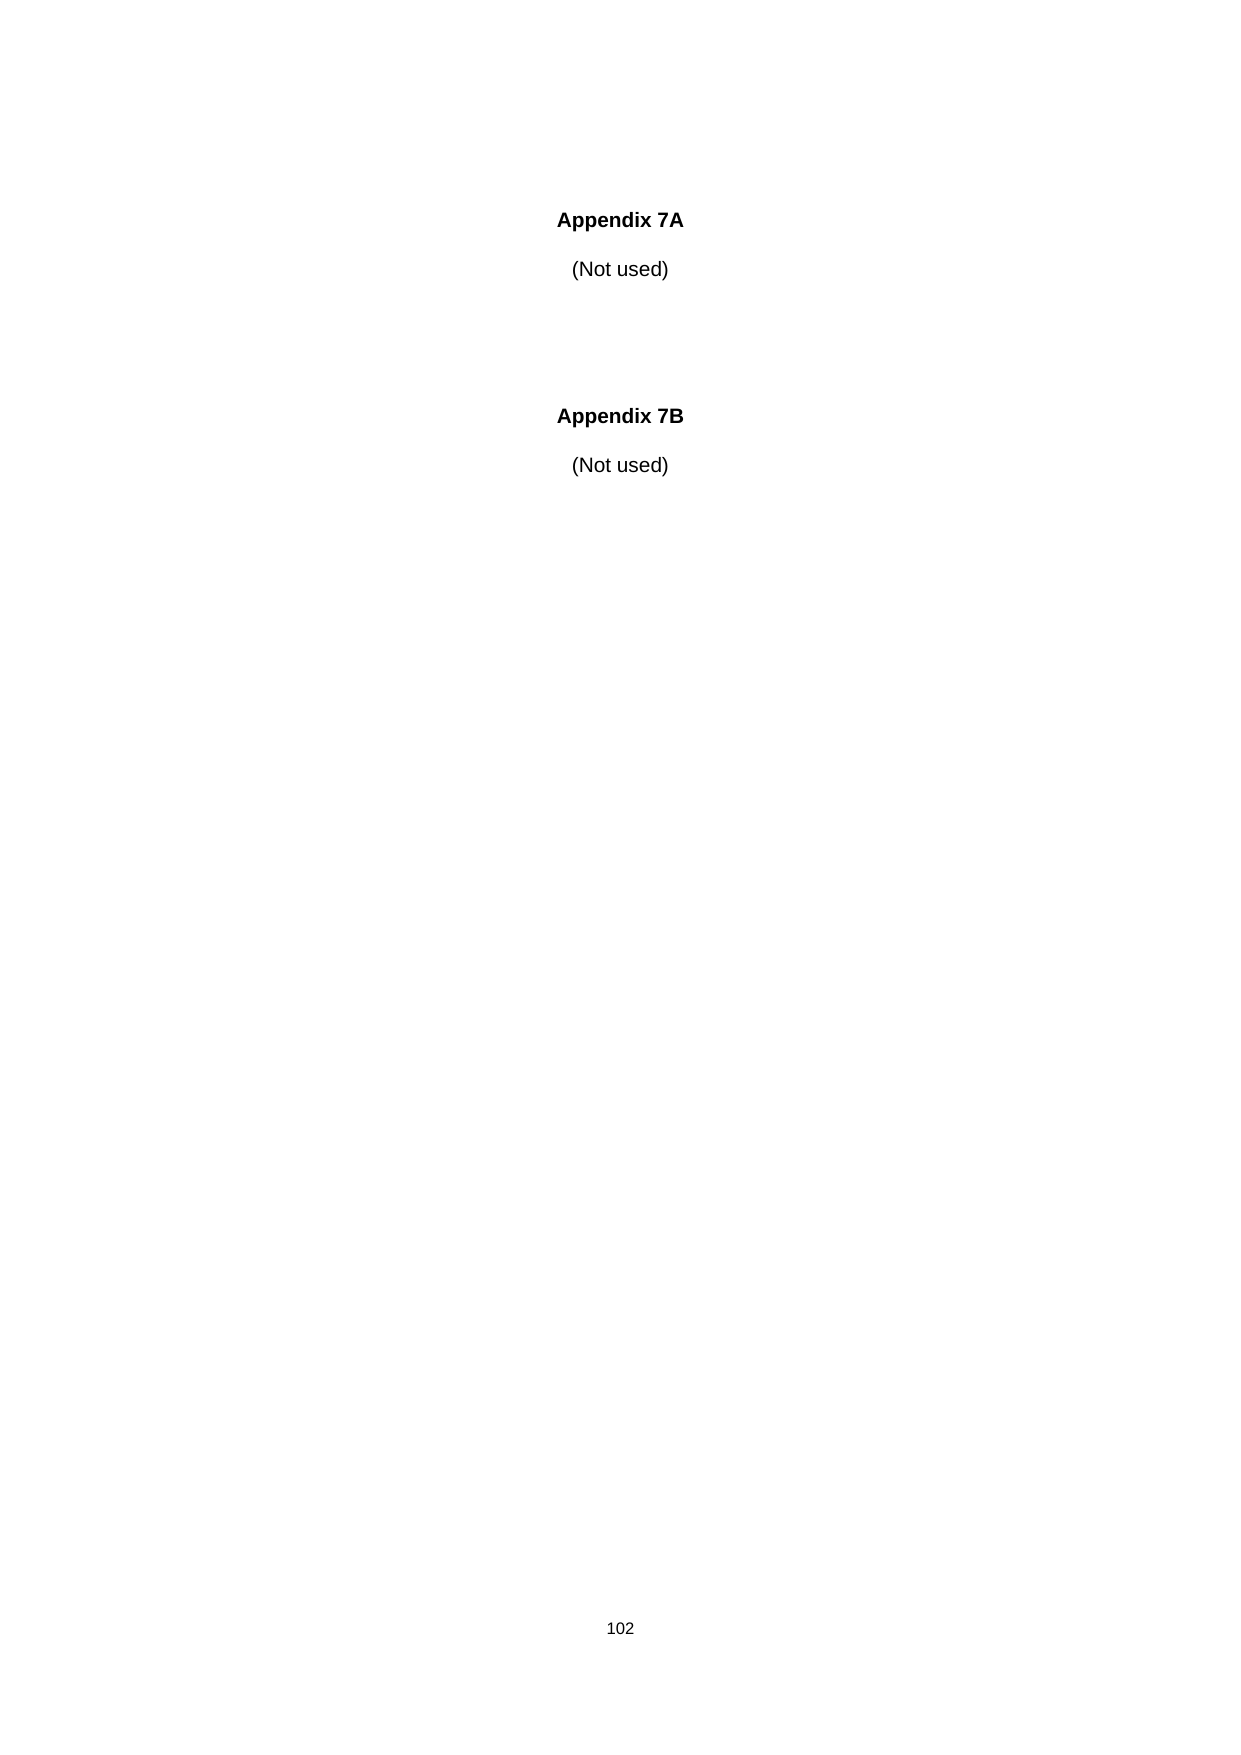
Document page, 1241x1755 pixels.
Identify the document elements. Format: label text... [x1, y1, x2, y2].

text (Not used) [148, 257, 1093, 281]
text Appendix 7B [148, 404, 1093, 428]
text Appendix 7A [148, 208, 1093, 232]
text (Not used) [148, 453, 1093, 477]
